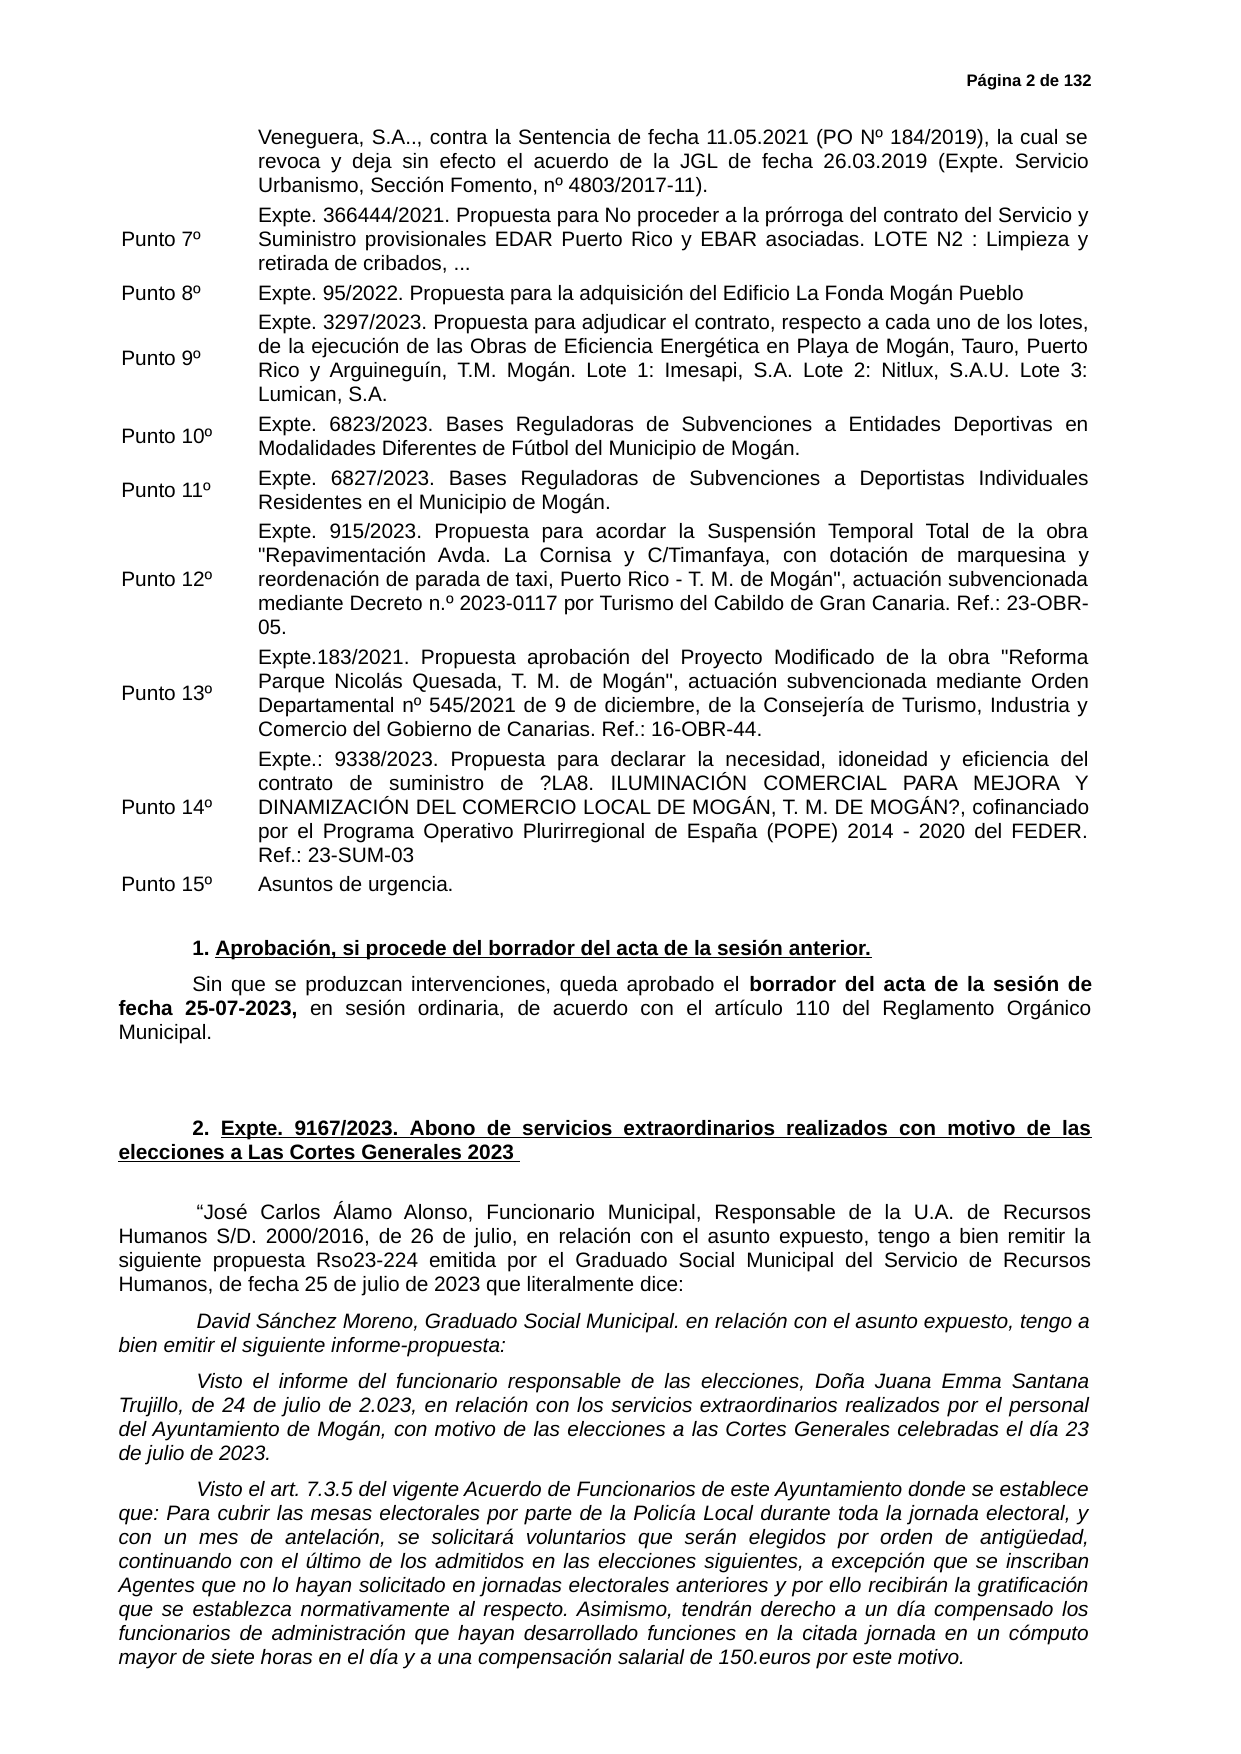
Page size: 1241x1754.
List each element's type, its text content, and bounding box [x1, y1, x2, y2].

table_cell Punto 11º [118, 463, 255, 516]
text 2. Expte. 9167/2023. Abono de servicios extraordinarios realizados con motivo de las elecciones a Las Cortes Generales 2023 [118, 1116, 1092, 1164]
table_cell Punto 9º [118, 307, 255, 409]
text 1. Aprobación, si procede del borrador del acta de la sesión anterior. [118, 936, 1092, 959]
table_cell Punto 15º [118, 869, 255, 899]
table_cell Expte. 915/2023. Propuesta para acordar la Suspensión Temporal Total de la obra "Repavimentación Avda. La Cornisa y C/Timanfaya, con dotación de marquesina y reordenación de parada de taxi, Puerto Rico - T. M. de Mogán", actuación subvencionada mediante Decreto n.º 2023-0117 por Turismo del Cabildo de Gran Canaria. Ref.: 23-OBR-05. [255, 516, 1092, 642]
table_cell Expte.183/2021. Propuesta aprobación del Proyecto Modificado de la obra "Reforma Parque Nicolás Quesada, T. M. de Mogán", actuación subvencionada mediante Orden Departamental nº 545/2021 de 9 de diciembre, de la Consejería de Turismo, Industria y Comercio del Gobierno de Canarias. Ref.: 16-OBR-44. [255, 642, 1092, 744]
table_cell [118, 122, 255, 200]
table_cell Expte. 6827/2023. Bases Reguladoras de Subvenciones a Deportistas Individuales Residentes en el Municipio de Mogán. [255, 463, 1092, 516]
table_cell Punto 14º [118, 744, 255, 869]
table_cell Expte.: 9338/2023. Propuesta para declarar la necesidad, idoneidad y eficiencia del contrato de suministro de ?LA8. ILUMINACIÓN COMERCIAL PARA MEJORA Y DINAMIZACIÓN DEL COMERCIO LOCAL DE MOGÁN, T. M. DE MOGÁN?, cofinanciado por el Programa Operativo Plurirregional de España (POPE) 2014 - 2020 del FEDER. Ref.: 23-SUM-03 [255, 744, 1092, 869]
text Visto el art. 7.3.5 del vigente Acuerdo de Funcionarios de este Ayuntamiento donde se establece que: Para cubrir las mesas electorales por parte de la Policía Local durante toda la jornada electoral, y con un mes de antelación, se solicitará voluntarios que serán elegidos por orden de antigüedad, continuando con el último de los admitidos en las elecciones siguientes, a excepción que se inscriban Agentes que no lo hayan solicitado en jornadas electorales anteriores y por ello recibirán la gratificación que se establezca normativamente al respecto. Asimismo, tendrán derecho a un día compensado los funcionarios de administración que hayan desarrollado funciones en la citada jornada en un cómputo mayor de siete horas en el día y a una compensación salarial de 150.euros por este motivo. [118, 1477, 1092, 1669]
table_cell Expte. 366444/2021. Propuesta para No proceder a la prórroga del contrato del Servicio y Suministro provisionales EDAR Puerto Rico y EBAR asociadas. LOTE N2 : Limpieza y retirada de cribados, ... [255, 200, 1092, 277]
table_cell Expte. 95/2022. Propuesta para la adquisición del Edificio La Fonda Mogán Pueblo [255, 278, 1092, 307]
text Sin que se produzcan intervenciones, queda aprobado el borrador del acta de la sesión de fecha 25-07-2023, en sesión ordinaria, de acuerdo con el artículo 110 del Reglamento Orgánico Municipal. [118, 972, 1092, 1044]
text “José Carlos Álamo Alonso, Funcionario Municipal, Responsable de la U.A. de Recursos Humanos S/D. 2000/2016, de 26 de julio, en relación con el asunto expuesto, tengo a bien remitir la siguiente propuesta Rso23-224 emitida por el Graduado Social Municipal del Servicio de Recursos Humanos, de fecha 25 de julio de 2023 que literalmente dice: [118, 1200, 1092, 1296]
table_cell Punto 10º [118, 409, 255, 463]
table_cell Veneguera, S.A.., contra la Sentencia de fecha 11.05.2021 (PO Nº 184/2019), la cual se revoca y deja sin efecto el acuerdo de la JGL de fecha 26.03.2019 (Expte. Servicio Urbanismo, Sección Fomento, nº 4803/2017-11). [255, 122, 1092, 200]
table_cell Punto 8º [118, 278, 255, 307]
table_cell Asuntos de urgencia. [255, 869, 1092, 899]
text David Sánchez Moreno, Graduado Social Municipal. en relación con el asunto expuesto, tengo a bien emitir el siguiente informe-propuesta: [118, 1308, 1092, 1356]
table_cell Punto 7º [118, 200, 255, 277]
text Visto el informe del funcionario responsable de las elecciones, Doña Juana Emma Santana Trujillo, de 24 de julio de 2.023, en relación con los servicios extraordinarios realizados por el personal del Ayuntamiento de Mogán, con motivo de las elecciones a las Cortes Generales celebradas el día 23 de julio de 2023. [118, 1369, 1092, 1465]
table_cell Punto 12º [118, 516, 255, 642]
table_cell Expte. 3297/2023. Propuesta para adjudicar el contrato, respecto a cada uno de los lotes, de la ejecución de las Obras de Eficiencia Energética en Playa de Mogán, Tauro, Puerto Rico y Arguineguín, T.M. Mogán. Lote 1: Imesapi, S.A. Lote 2: Nitlux, S.A.U. Lote 3: Lumican, S.A. [255, 307, 1092, 409]
table_cell Expte. 6823/2023. Bases Reguladoras de Subvenciones a Entidades Deportivas en Modalidades Diferentes de Fútbol del Municipio de Mogán. [255, 409, 1092, 463]
table_cell Punto 13º [118, 642, 255, 744]
